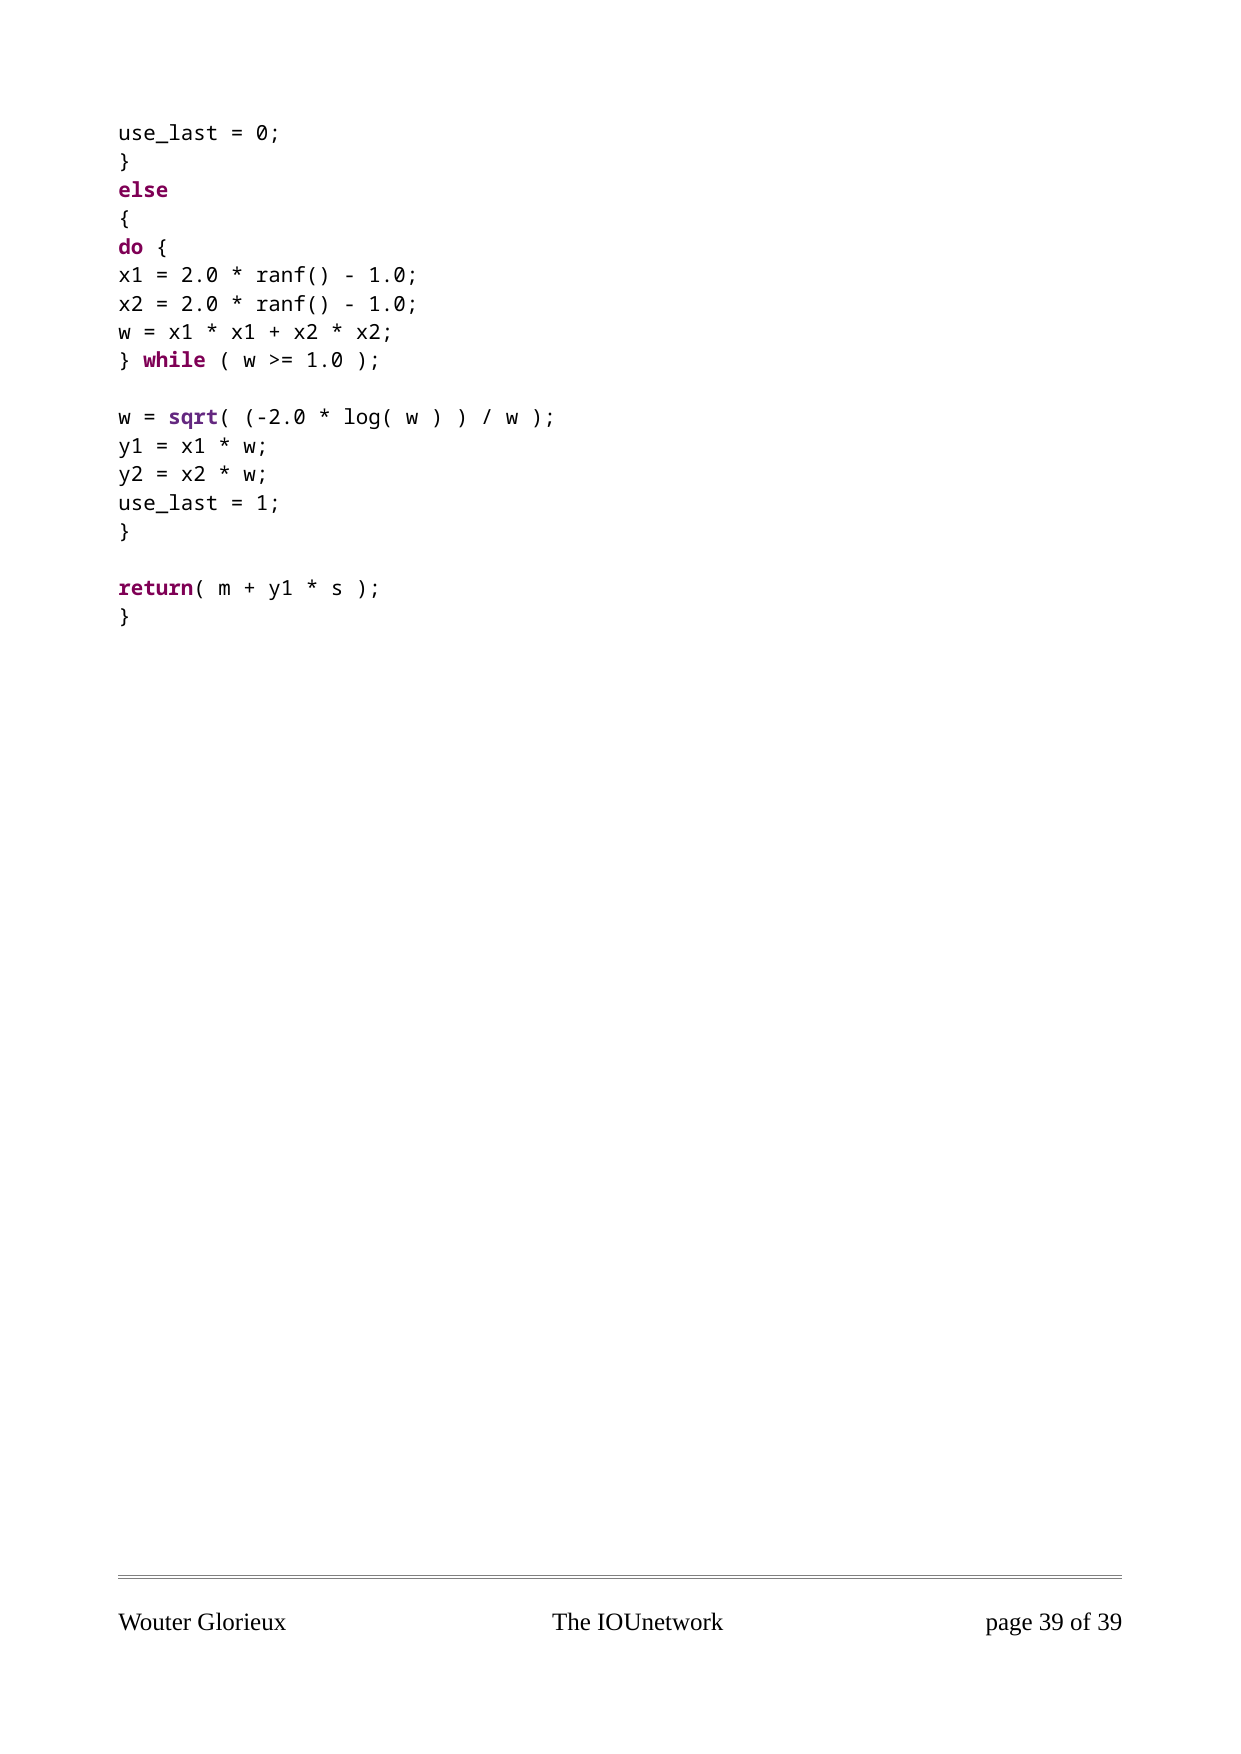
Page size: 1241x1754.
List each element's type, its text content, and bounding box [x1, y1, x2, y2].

text use_last = 1; [118, 488, 1122, 516]
text { [118, 203, 1122, 232]
text x2 = 2.0 * ranf() - 1.0; [118, 289, 1122, 317]
text } [118, 602, 1122, 630]
text else [118, 175, 1122, 203]
text x1 = 2.0 * ranf() - 1.0; [118, 260, 1122, 289]
text use_last = 0; [118, 118, 1122, 147]
text w = x1 * x1 + x2 * x2; [118, 317, 1122, 346]
text y1 = x1 * w; [118, 431, 1122, 459]
text } [118, 516, 1122, 545]
text } [118, 147, 1122, 175]
text w = sqrt( (-2.0 * log( w ) ) / w ); [118, 402, 1122, 431]
text } while ( w >= 1.0 ); [118, 346, 1122, 374]
text do { [118, 232, 1122, 260]
text return( m + y1 * s ); [118, 573, 1122, 602]
text y2 = x2 * w; [118, 459, 1122, 488]
